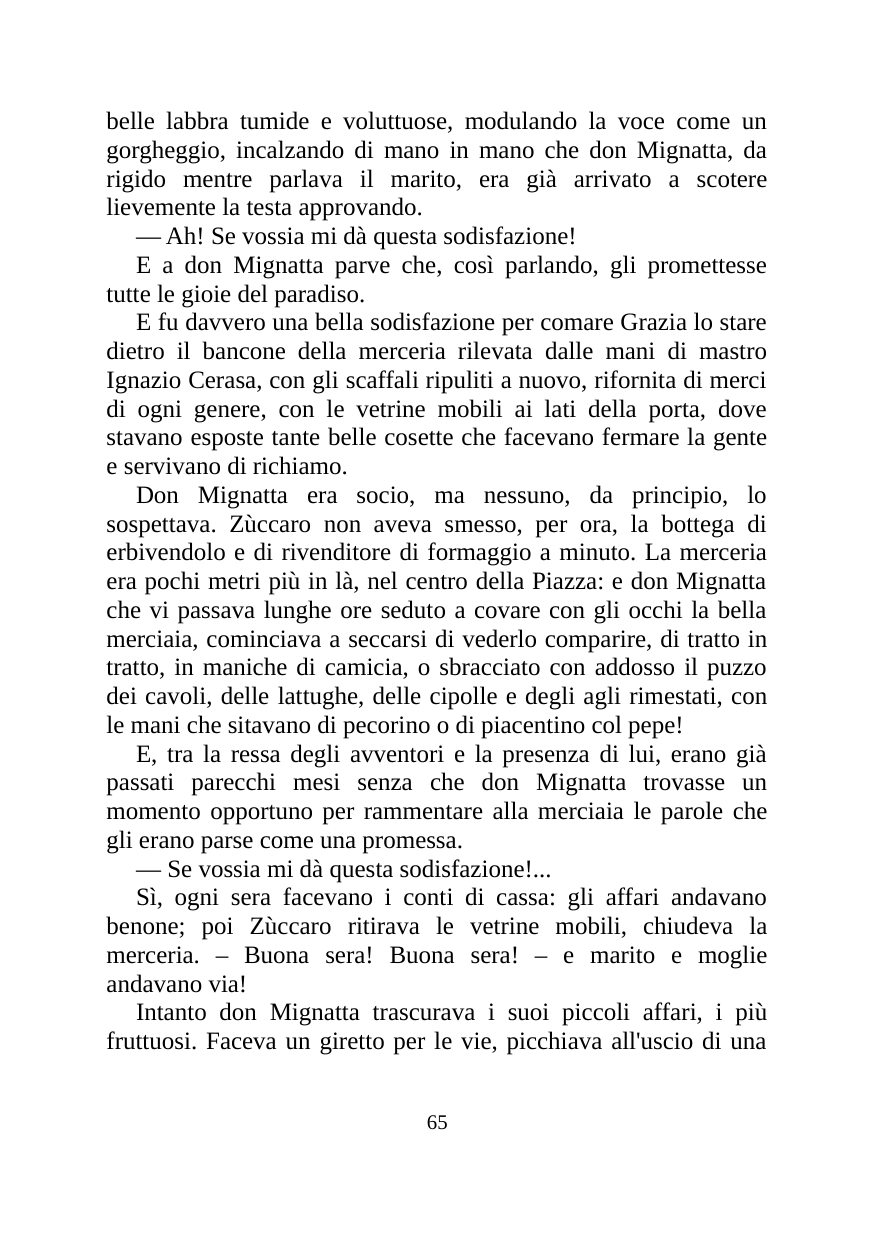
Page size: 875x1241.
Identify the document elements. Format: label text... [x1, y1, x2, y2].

text Intanto don Mignatta trascurava i suoi piccoli affari, i più fruttuosi. Faceva un giretto per le vie, picchiava all'uscio di una [106, 997, 768, 1055]
text — Ah! Se vossia mi dà questa sodisfazione! [106, 221, 768, 250]
text Sì, ogni sera facevano i conti di cassa: gli affari andavano benone; poi Zùccaro ritirava le vetrine mobili, chiudeva la merceria. – Buona sera! Buona sera! – e marito e moglie andavano via! [106, 882, 768, 997]
text Don Mignatta era socio, ma nessuno, da principio, lo sospettava. Zùccaro non aveva smesso, per ora, la bottega di erbivendolo e di rivenditore di formaggio a minuto. La merceria era pochi metri più in là, nel centro della Piazza: e don Mignatta che vi passava lunghe ore seduto a covare con gli occhi la bella merciaia, cominciava a seccarsi di vederlo comparire, di tratto in tratto, in maniche di camicia, o sbracciato con addosso il puzzo dei cavoli, delle lattughe, delle cipolle e degli agli rimestati, con le mani che sitavano di pecorino o di piacentino col pepe! [106, 480, 768, 739]
text belle labbra tumide e voluttuose, modulando la voce come un gorgheggio, incalzando di mano in mano che don Mignatta, da rigido mentre parlava il marito, era già arrivato a scotere lievemente la testa approvando. [106, 106, 768, 221]
text E, tra la ressa degli avventori e la presenza di lui, erano già passati parecchi mesi senza che don Mignatta trovasse un momento opportuno per rammentare alla merciaia le parole che gli erano parse come una promessa. [106, 739, 768, 854]
text — Se vossia mi dà questa sodisfazione!... [106, 854, 768, 882]
text E a don Mignatta parve che, così parlando, gli promettesse tutte le gioie del paradiso. [106, 250, 768, 307]
text E fu davvero una bella sodisfazione per comare Grazia lo stare dietro il bancone della merceria rilevata dalle mani di mastro Ignazio Cerasa, con gli scaffali ripuliti a nuovo, rifornita di merci di ogni genere, con le vetrine mobili ai lati della porta, dove stavano esposte tante belle cosette che facevano fermare la gente e servivano di richiamo. [106, 307, 768, 480]
